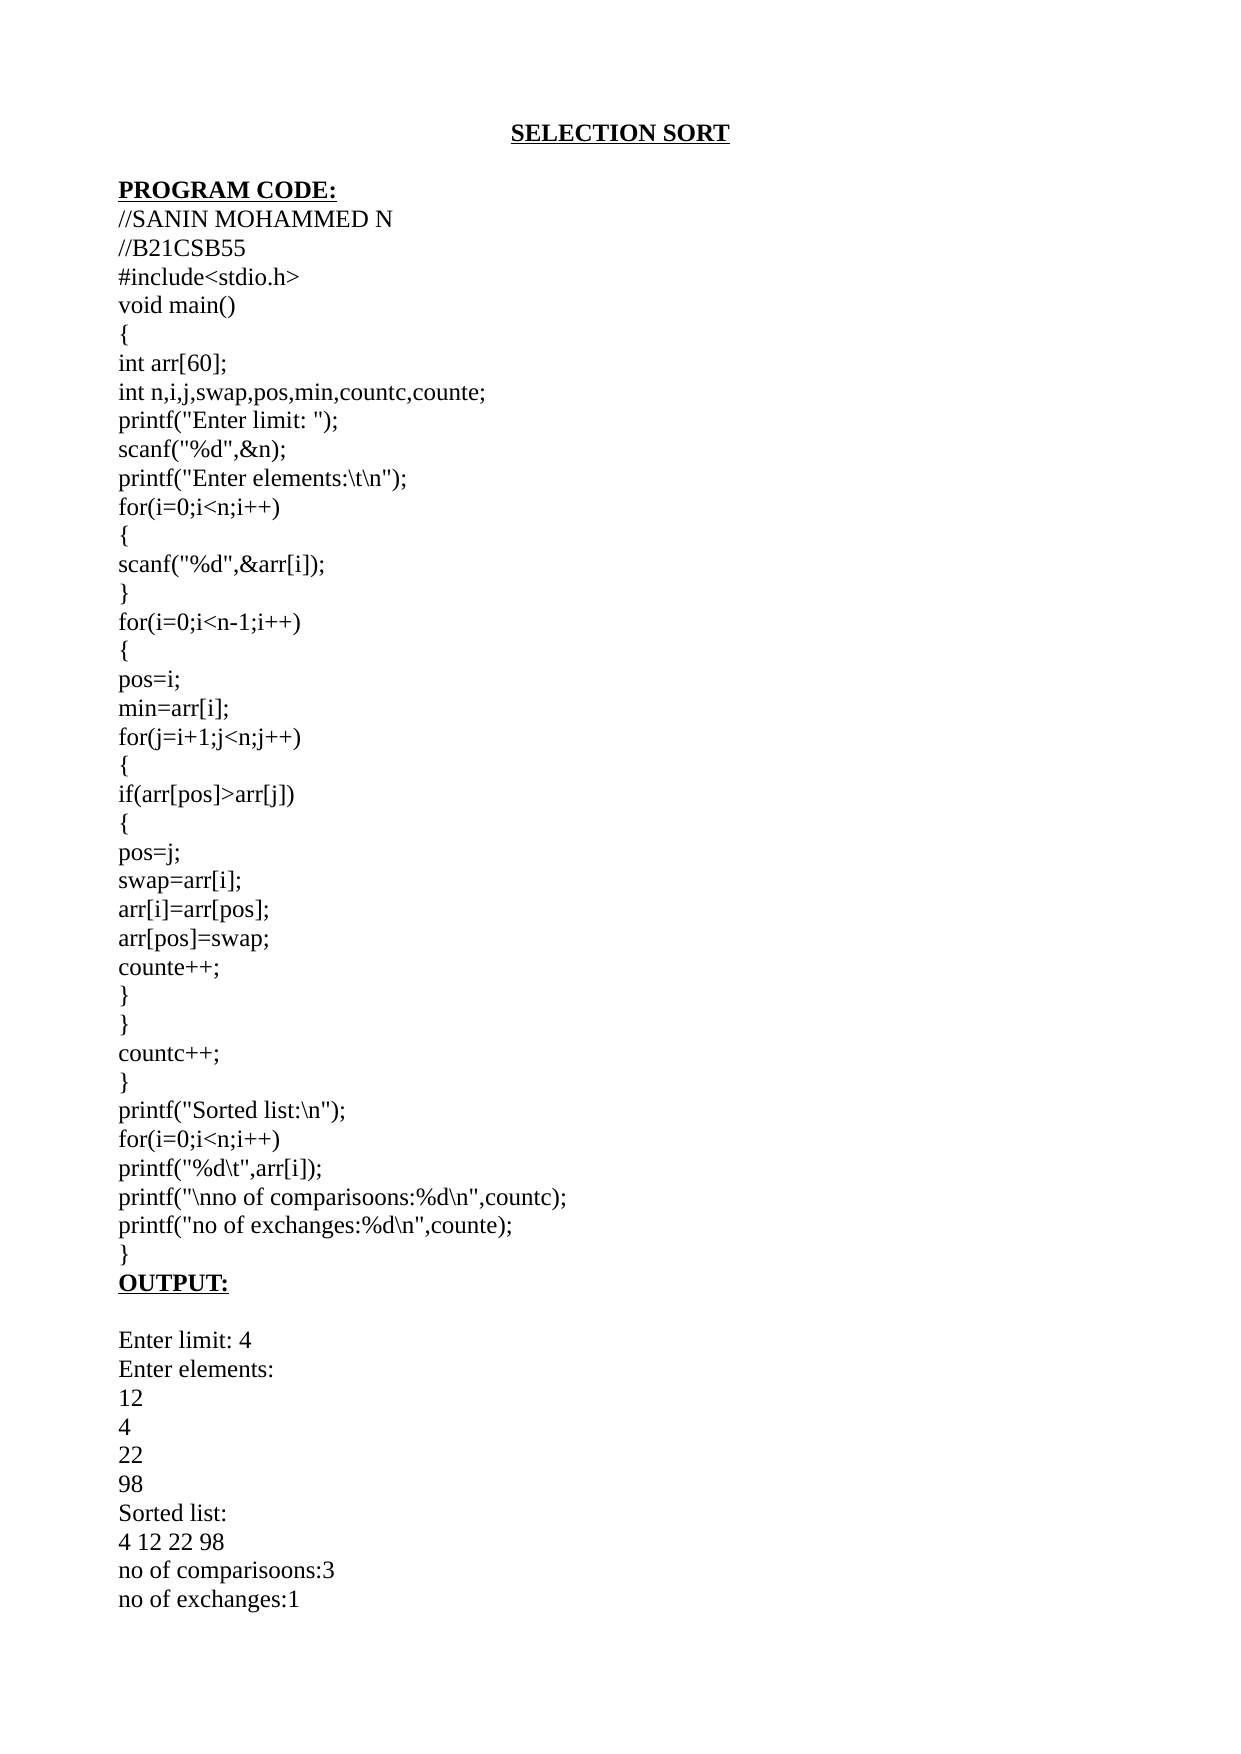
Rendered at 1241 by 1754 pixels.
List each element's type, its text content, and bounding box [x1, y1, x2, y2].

text 22 [118, 1441, 1122, 1469]
text } [118, 1239, 1122, 1268]
text //SANIN MOHAMMED N [118, 204, 1122, 233]
text printf("no of exchanges:%d\n",counte); [118, 1211, 1122, 1239]
text arr[pos]=swap; [118, 923, 1122, 952]
text { [118, 751, 1122, 779]
text } [118, 981, 1122, 1009]
text min=arr[i]; [118, 693, 1122, 722]
text } [118, 1009, 1122, 1038]
text counte++; [118, 952, 1122, 981]
text } [118, 578, 1122, 607]
text no of exchanges:1 [118, 1584, 1122, 1613]
text } [118, 1067, 1122, 1096]
text OUTPUT: [118, 1268, 1122, 1297]
text if(arr[pos]>arr[j]) [118, 779, 1122, 808]
text { [118, 808, 1122, 837]
text pos=j; [118, 837, 1122, 866]
text 12 [118, 1383, 1122, 1412]
text { [118, 636, 1122, 664]
text for(i=0;i<n;i++) [118, 1124, 1122, 1153]
text printf("Enter elements:\t\n"); [118, 463, 1122, 492]
text #include<stdio.h> [118, 262, 1122, 291]
text SELECTION SORT [118, 118, 1122, 147]
text printf("Enter limit: "); [118, 406, 1122, 434]
text for(i=0;i<n;i++) [118, 492, 1122, 521]
text int n,i,j,swap,pos,min,countc,counte; [118, 377, 1122, 406]
text pos=i; [118, 664, 1122, 693]
text for(i=0;i<n-1;i++) [118, 607, 1122, 636]
text { [118, 319, 1122, 348]
text Sorted list: [118, 1498, 1122, 1527]
text no of comparisoons:3 [118, 1556, 1122, 1584]
text Enter elements: [118, 1354, 1122, 1383]
text arr[i]=arr[pos]; [118, 894, 1122, 923]
text countc++; [118, 1038, 1122, 1067]
text Enter limit: 4 [118, 1326, 1122, 1354]
text 98 [118, 1469, 1122, 1498]
text PROGRAM CODE: [118, 176, 1122, 204]
text { [118, 521, 1122, 549]
text scanf("%d",&n); [118, 434, 1122, 463]
text scanf("%d",&arr[i]); [118, 549, 1122, 578]
text 4 12 22 98 [118, 1527, 1122, 1556]
text printf("Sorted list:\n"); [118, 1096, 1122, 1124]
text //B21CSB55 [118, 233, 1122, 262]
text 4 [118, 1412, 1122, 1441]
text printf("\nno of comparisoons:%d\n",countc); [118, 1182, 1122, 1211]
text int arr[60]; [118, 348, 1122, 377]
text printf("%d\t",arr[i]); [118, 1153, 1122, 1182]
text void main() [118, 291, 1122, 319]
text for(j=i+1;j<n;j++) [118, 722, 1122, 751]
text swap=arr[i]; [118, 866, 1122, 894]
